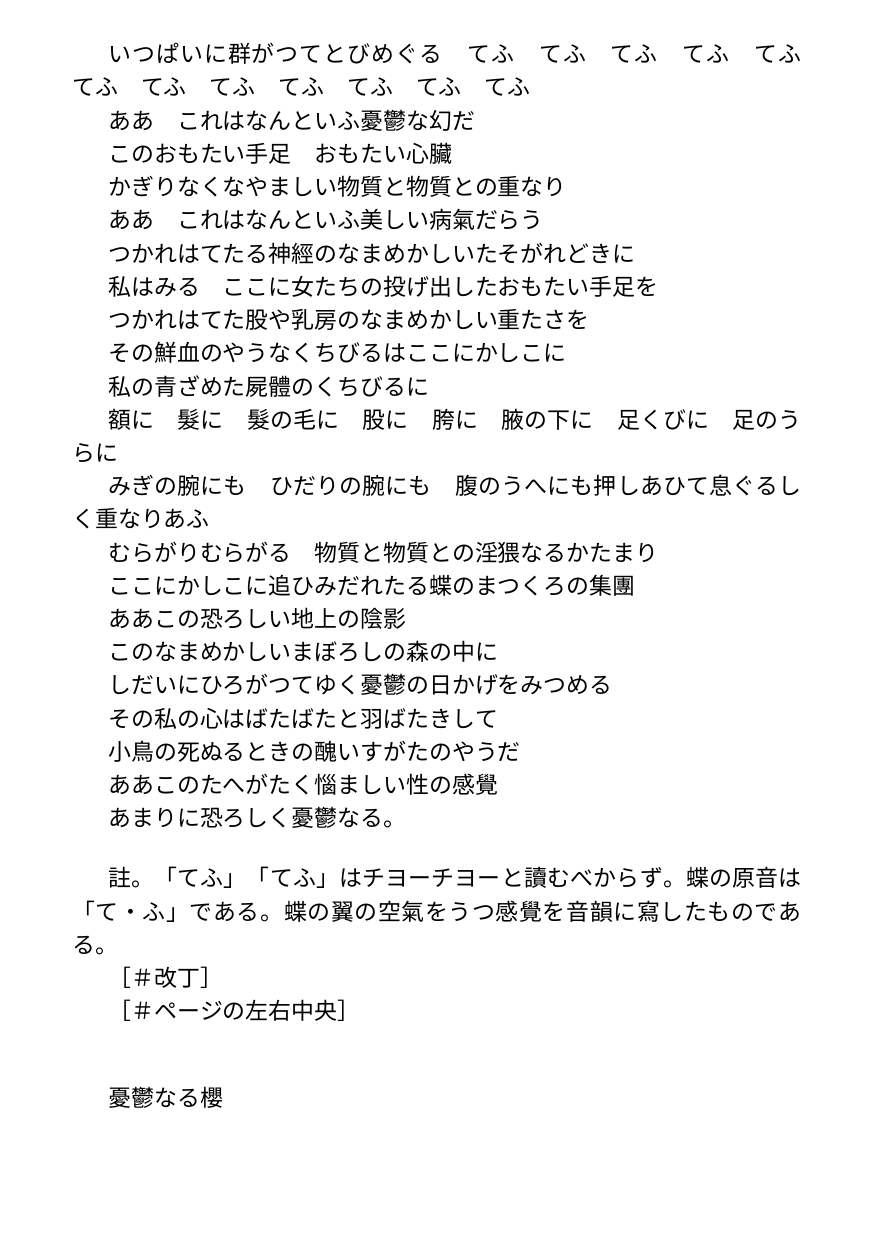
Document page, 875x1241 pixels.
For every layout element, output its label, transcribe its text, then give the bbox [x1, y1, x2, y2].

text ああ これはなんといふ美しい病氣だらう [72, 202, 802, 235]
text ああこの恐ろしい地上の陰影 [72, 601, 802, 634]
text みぎの腕にも ひだりの腕にも 腹のうへにも押しあひて息ぐるしく重なりあふ [72, 468, 802, 534]
text つかれはてた股や乳房のなまめかしい重たさを [72, 302, 802, 335]
text ああこのたへがたく惱ましい性の感覺 [72, 767, 802, 800]
text ［＃ページの左右中央］ [72, 993, 802, 1026]
text しだいにひろがつてゆく憂鬱の日かげをみつめる [72, 667, 802, 701]
text かぎりなくなやましい物質と物質との重なり [72, 169, 802, 202]
text 註。「てふ」「てふ」はチヨーチヨーと讀むべからず。蝶の原音は「て・ふ」である。蝶の翼の空氣をうつ感覺を音韻に寫したものである。 [72, 860, 802, 960]
text つかれはてたる神經のなまめかしいたそがれどきに [72, 235, 802, 269]
text あまりに恐ろしく憂鬱なる。 [72, 800, 802, 833]
text その私の心はばたばたと羽ばたきして [72, 701, 802, 734]
text いつぱいに群がつてとびめぐる てふ てふ てふ てふ てふ てふ てふ てふ てふ てふ てふ てふ [72, 36, 802, 102]
text 私の青ざめた屍體のくちびるに [72, 368, 802, 402]
text ああ これはなんといふ憂鬱な幻だ [72, 102, 802, 136]
text 小鳥の死ぬるときの醜いすがたのやうだ [72, 734, 802, 767]
text ここにかしこに追ひみだれたる蝶のまつくろの集團 [72, 568, 802, 601]
text 私はみる ここに女たちの投げ出したおもたい手足を [72, 269, 802, 302]
text 憂鬱なる櫻 [72, 1080, 802, 1113]
text その鮮血のやうなくちびるはここにかしこに [72, 335, 802, 368]
text このなまめかしいまぼろしの森の中に [72, 634, 802, 667]
text むらがりむらがる 物質と物質との淫猥なるかたまり [72, 534, 802, 568]
text ［＃改丁］ [72, 960, 802, 993]
text このおもたい手足 おもたい心臟 [72, 136, 802, 169]
text 額に 髮に 髮の毛に 股に 胯に 腋の下に 足くびに 足のうらに [72, 402, 802, 468]
